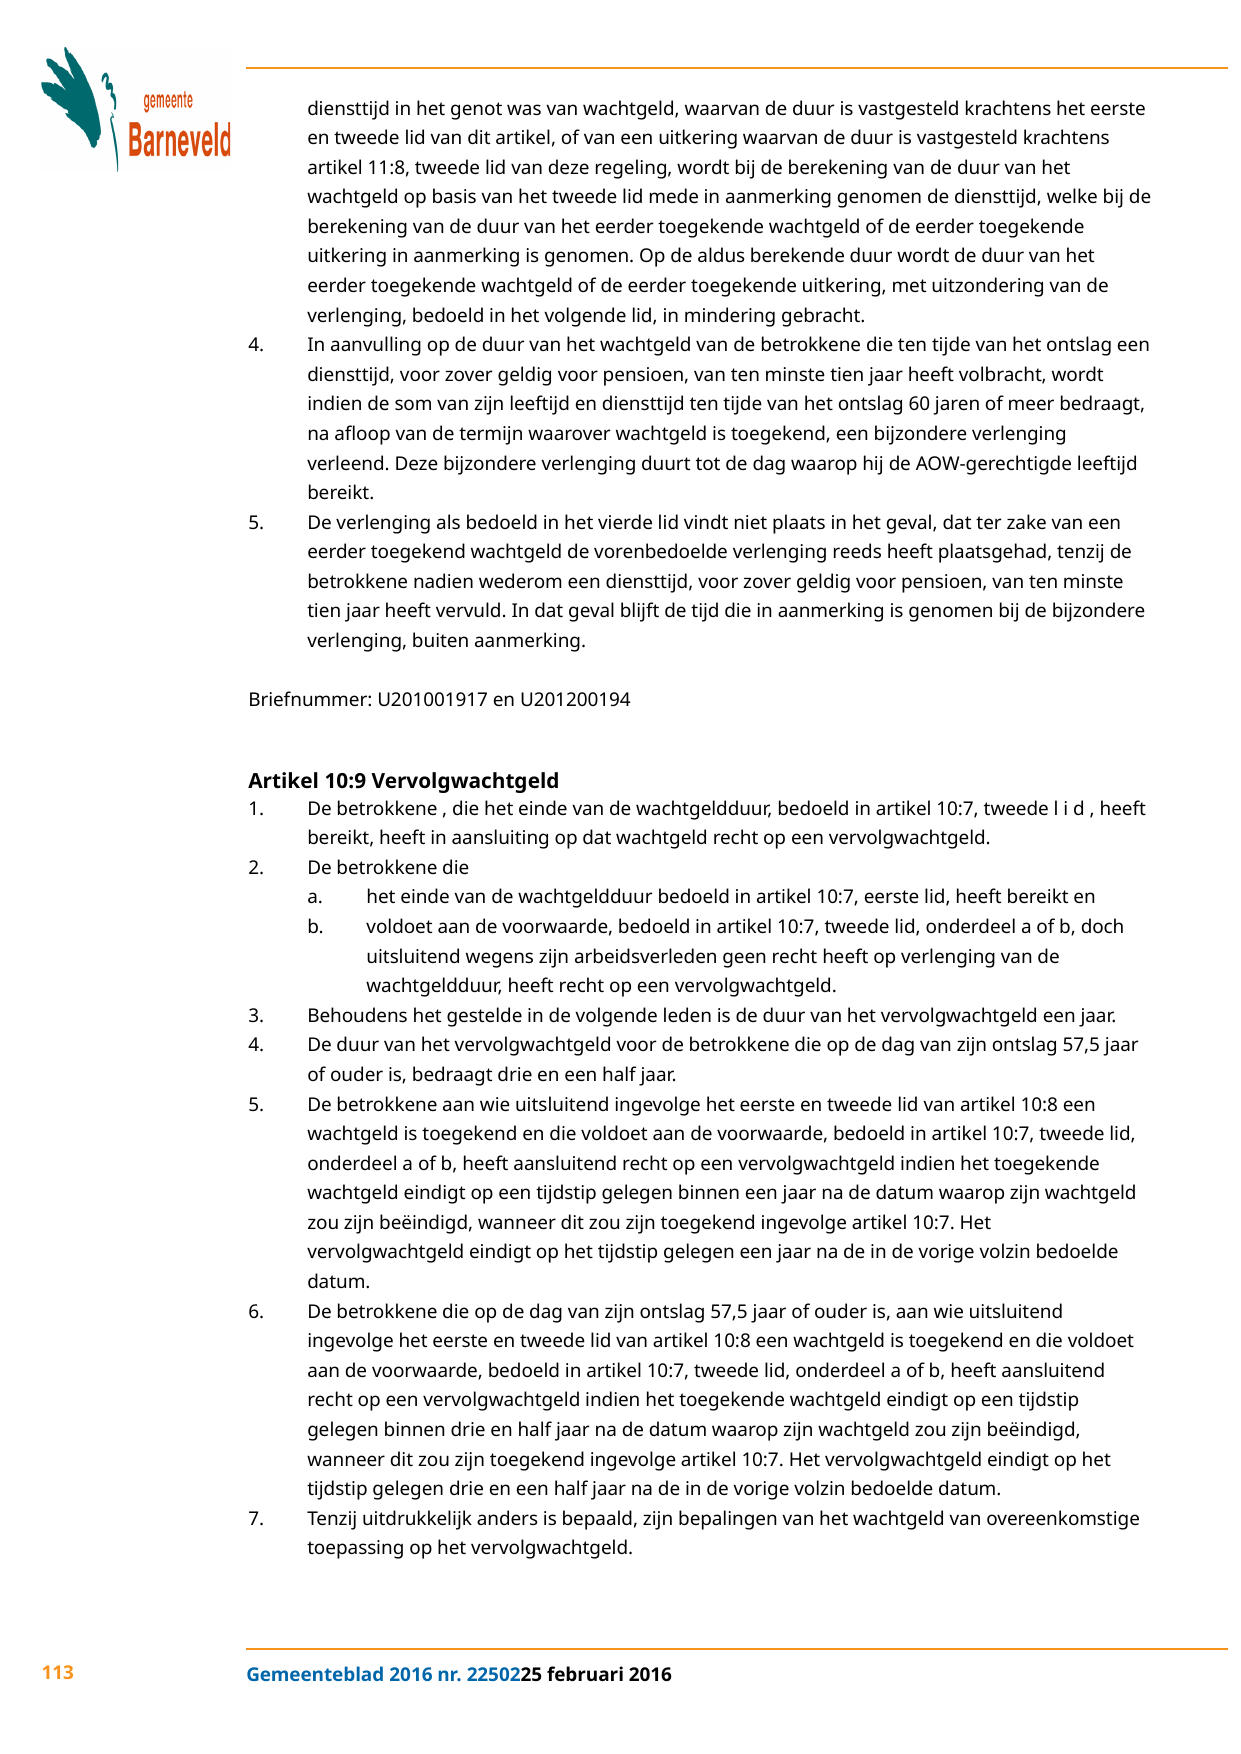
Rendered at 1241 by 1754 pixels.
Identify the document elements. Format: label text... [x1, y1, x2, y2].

text Briefnummer: U201001917 en U201200194 [248, 686, 1152, 712]
text Artikel 10:9 Vervolgwachtgeld [248, 766, 1152, 795]
list De betrokkene aan wie uitsluitend ingevolge het eerste en tweede lid van artikel 10:8 een wachtgeld is toegekend en die voldoet aan de voorwaarde, bedoeld in artikel 10:7, tweede lid, onderdeel a of b, heeft aansluitend recht op een vervolgwachtgeld indien het toegekende wachtgeld eindigt op een tijdstip gelegen binnen een jaar na de datum waarop zijn wachtgeld zou zijn beëindigd, wanneer dit zou zijn toegekend ingevolge artikel 10:7. Het vervolgwachtgeld eindigt op het tijdstip gelegen een jaar na de in de vorige volzin bedoelde datum. [248, 1091, 1152, 1294]
list De betrokkene die op de dag van zijn ontslag 57,5 jaar of ouder is, aan wie uitsluitend ingevolge het eerste en tweede lid van artikel 10:8 een wachtgeld is toegekend en die voldoet aan de voorwaarde, bedoeld in artikel 10:7, tweede lid, onderdeel a of b, heeft aansluitend recht op een vervolgwachtgeld indien het toegekende wachtgeld eindigt op een tijdstip gelegen binnen drie en half jaar na de datum waarop zijn wachtgeld zou zijn beëindigd, wanneer dit zou zijn toegekend ingevolge artikel 10:7. Het vervolgwachtgeld eindigt op het tijdstip gelegen drie en een half jaar na de in de vorige volzin bedoelde datum. [248, 1298, 1152, 1501]
list Behoudens het gestelde in de volgende leden is de duur van het vervolgwachtgeld een jaar. [248, 1002, 1152, 1028]
list De betrokkene , die het einde van de wachtgeldduur, bedoeld in artikel 10:7, tweede l i d , heeft bereikt, heeft in aansluiting op dat wachtgeld recht op een vervolgwachtgeld. [248, 795, 1152, 850]
list voldoet aan de voorwaarde, bedoeld in artikel 10:7, tweede lid, onderdeel a of b, doch uitsluitend wegens zijn arbeidsverleden geen recht heeft op verlenging van de wachtgeldduur, heeft recht op een vervolgwachtgeld. [307, 913, 1152, 998]
list Tenzij uitdrukkelijk anders is bepaald, zijn bepalingen van het wachtgeld van overeenkomstige toepassing op het vervolgwachtgeld. [248, 1505, 1152, 1560]
list De verlenging als bedoeld in het vierde lid vindt niet plaats in het geval, dat ter zake van een eerder toegekend wachtgeld de vorenbedoelde verlenging reeds heeft plaatsgehad, tenzij de betrokkene nadien wederom een diensttijd, voor zover geldig voor pensioen, van ten minste tien jaar heeft vervuld. In dat geval blijft de tijd die in aanmerking is genomen bij de bijzondere verlenging, buiten aanmerking. [248, 509, 1152, 653]
list De duur van het vervolgwachtgeld voor de betrokkene die op de dag van zijn ontslag 57,5 jaar of ouder is, bedraagt drie en een half jaar. [248, 1032, 1152, 1087]
list diensttijd in het genot was van wachtgeld, waarvan de duur is vastgesteld krachtens het eerste en tweede lid van dit artikel, of van een uitkering waarvan de duur is vastgesteld krachtens artikel 11:8, tweede lid van deze regeling, wordt bij de berekening van de duur van het wachtgeld op basis van het tweede lid mede in aanmerking genomen de diensttijd, welke bij de berekening van de duur van het eerder toegekende wachtgeld of de eerder toegekende uitkering in aanmerking is genomen. Op de aldus berekende duur wordt de duur van het eerder toegekende wachtgeld of de eerder toegekende uitkering, met uitzondering van de verlenging, bedoeld in het volgende lid, in mindering gebracht. [248, 95, 1152, 328]
list De betrokkene die [248, 854, 1152, 880]
list het einde van de wachtgeldduur bedoeld in artikel 10:7, eerste lid, heeft bereikt en [307, 884, 1152, 909]
list In aanvulling op de duur van het wachtgeld van de betrokkene die ten tijde van het ontslag een diensttijd, voor zover geldig voor pensioen, van ten minste tien jaar heeft volbracht, wordt indien de som van zijn leeftijd en diensttijd ten tijde van het ontslag 60 jaren of meer bedraagt, na afloop van de termijn waarover wachtgeld is toegekend, een bijzondere verlenging verleend. Deze bijzondere verlenging duurt tot de dag waarop hij de AOW-gerechtigde leeftijd bereikt. [248, 331, 1152, 505]
picture [41, 47, 231, 172]
